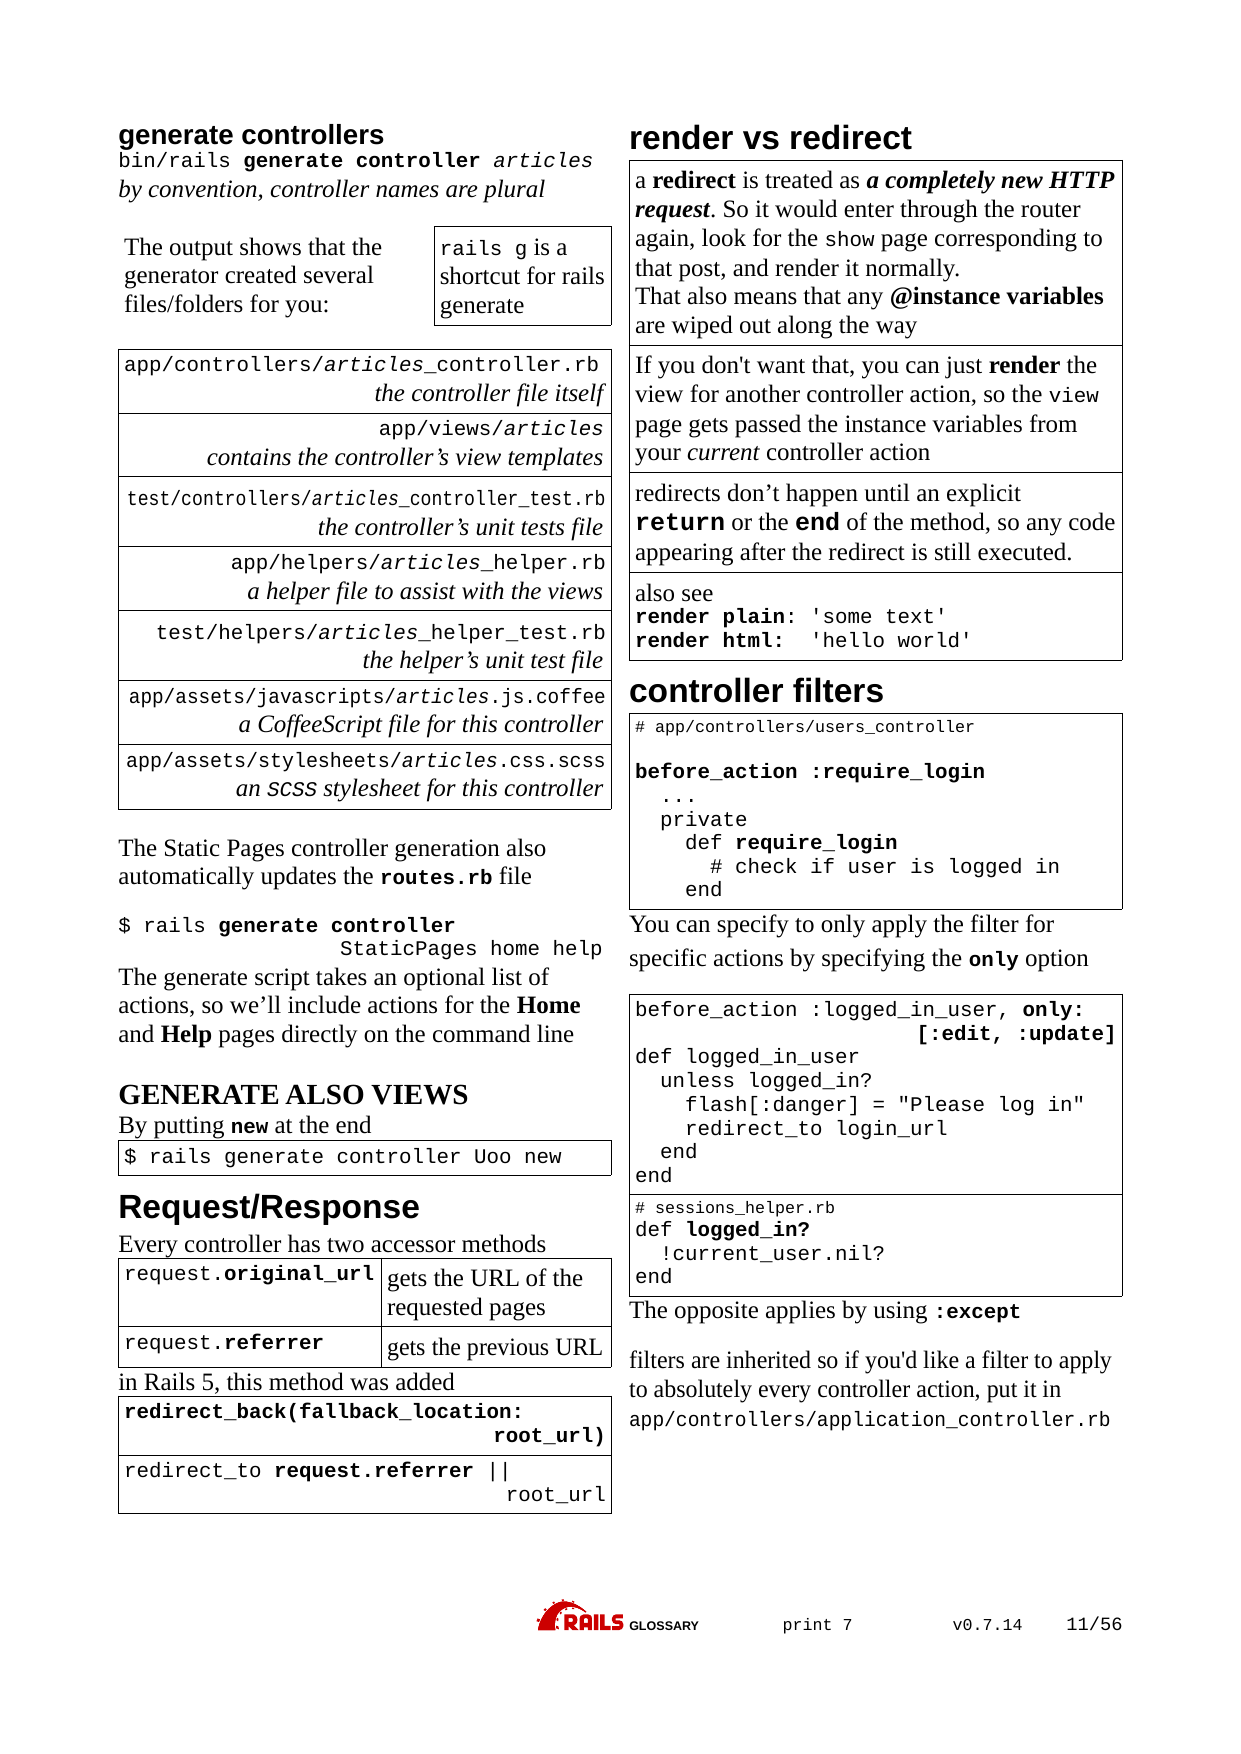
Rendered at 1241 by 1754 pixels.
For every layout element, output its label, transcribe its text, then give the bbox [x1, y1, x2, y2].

table_cell redirect_to request.referrer || root_url [119, 1456, 611, 1513]
text The opposite applies by using :except [629, 1297, 1122, 1325]
text $ rails generate controller [118, 914, 611, 938]
subtitle render vs redirect [629, 118, 1122, 157]
text The generate script takes an optional list of actions, so we’ll include actions for the Home and Help pages directly on the command line [118, 962, 611, 1048]
table_cell app/views/articles contains the controller’s view templates [119, 414, 611, 476]
table_cell If you don't want that, you can just render the view for another controller action, so the view page gets passed the instance variables from your current controller action [630, 346, 1122, 472]
table_cell also see render plain: 'some text' render html: 'hello world' [630, 573, 1122, 659]
table_cell gets the previous URL [382, 1327, 611, 1367]
table_cell # sessions_helper.rb def logged_in? !current_user.nil? end [630, 1195, 1122, 1296]
text Every controller has two accessor methods [118, 1229, 611, 1257]
subtitle generate controllers [118, 118, 611, 150]
text The Static Pages controller generation also automatically updates the routes.rb file [118, 833, 611, 891]
text in Rails 5, this method was added [118, 1368, 611, 1396]
table_header gets the URL of the requested pages [382, 1259, 611, 1326]
text GENERATE ALSO VIEWS [118, 1077, 611, 1110]
subtitle Request/Response [118, 1187, 611, 1226]
table_header rails g is a shortcut for rails generate [435, 227, 611, 325]
table_header # app/controllers/users_controller before_action :require_login ... private def require_login # check if user is logged in end [630, 714, 1122, 909]
table_header The output shows that the generator created several files/folders for you: [118, 226, 434, 325]
table_cell test/helpers/articles_helper_test.rb the helper’s unit test file [119, 611, 611, 680]
table_cell app/helpers/articles_helper.rb a helper file to assist with the views [119, 547, 611, 610]
table_cell test/controllers/articles_controller_test.rb the controller’s unit tests file [119, 477, 611, 546]
table_header app/controllers/articles_controller.rb the controller file itself [119, 350, 611, 412]
table_header before_action :logged_in_user, only: [:edit, :update] def logged_in_user unless logged_in? flash[:danger] = "Please log in" redirect_to login_url end end [630, 995, 1122, 1194]
text StaticPages home help [118, 938, 611, 962]
table_cell app/assets/javascripts/articles.js.coffee a CoffeeScript file for this controller [119, 681, 611, 744]
text You can specify to only apply the filter for specific actions by specifying the only option [629, 910, 1122, 973]
table_header redirect_back(fallback_location: root_url) [119, 1397, 611, 1454]
text By putting new at the end [118, 1110, 611, 1140]
table_cell app/assets/stylesheets/articles.css.scss an SCSS stylesheet for this controller [119, 745, 611, 809]
table_header $ rails generate controller Uoo new [119, 1141, 611, 1175]
subtitle controller filters [629, 671, 1122, 710]
table_cell redirects don’t happen until an explicit return or the end of the method, so any code appearing after the redirect is still executed. [630, 473, 1122, 572]
table_header a redirect is treated as a completely new HTTP request. So it would enter through the router again, look for the show page corresponding to that post, and render it normally. That also means that any @instance variables are wiped out along the way [630, 161, 1122, 344]
text by convention, controller names are plural [118, 174, 611, 202]
text bin/rails generate controller articles [118, 150, 611, 174]
table_header request.original_url [119, 1259, 381, 1326]
table_cell request.referrer [119, 1327, 381, 1367]
text filters are inherited so if you'd like a filter to apply to absolutely every controller action, put it in app/controllers/application_controller.rb [629, 1346, 1122, 1433]
